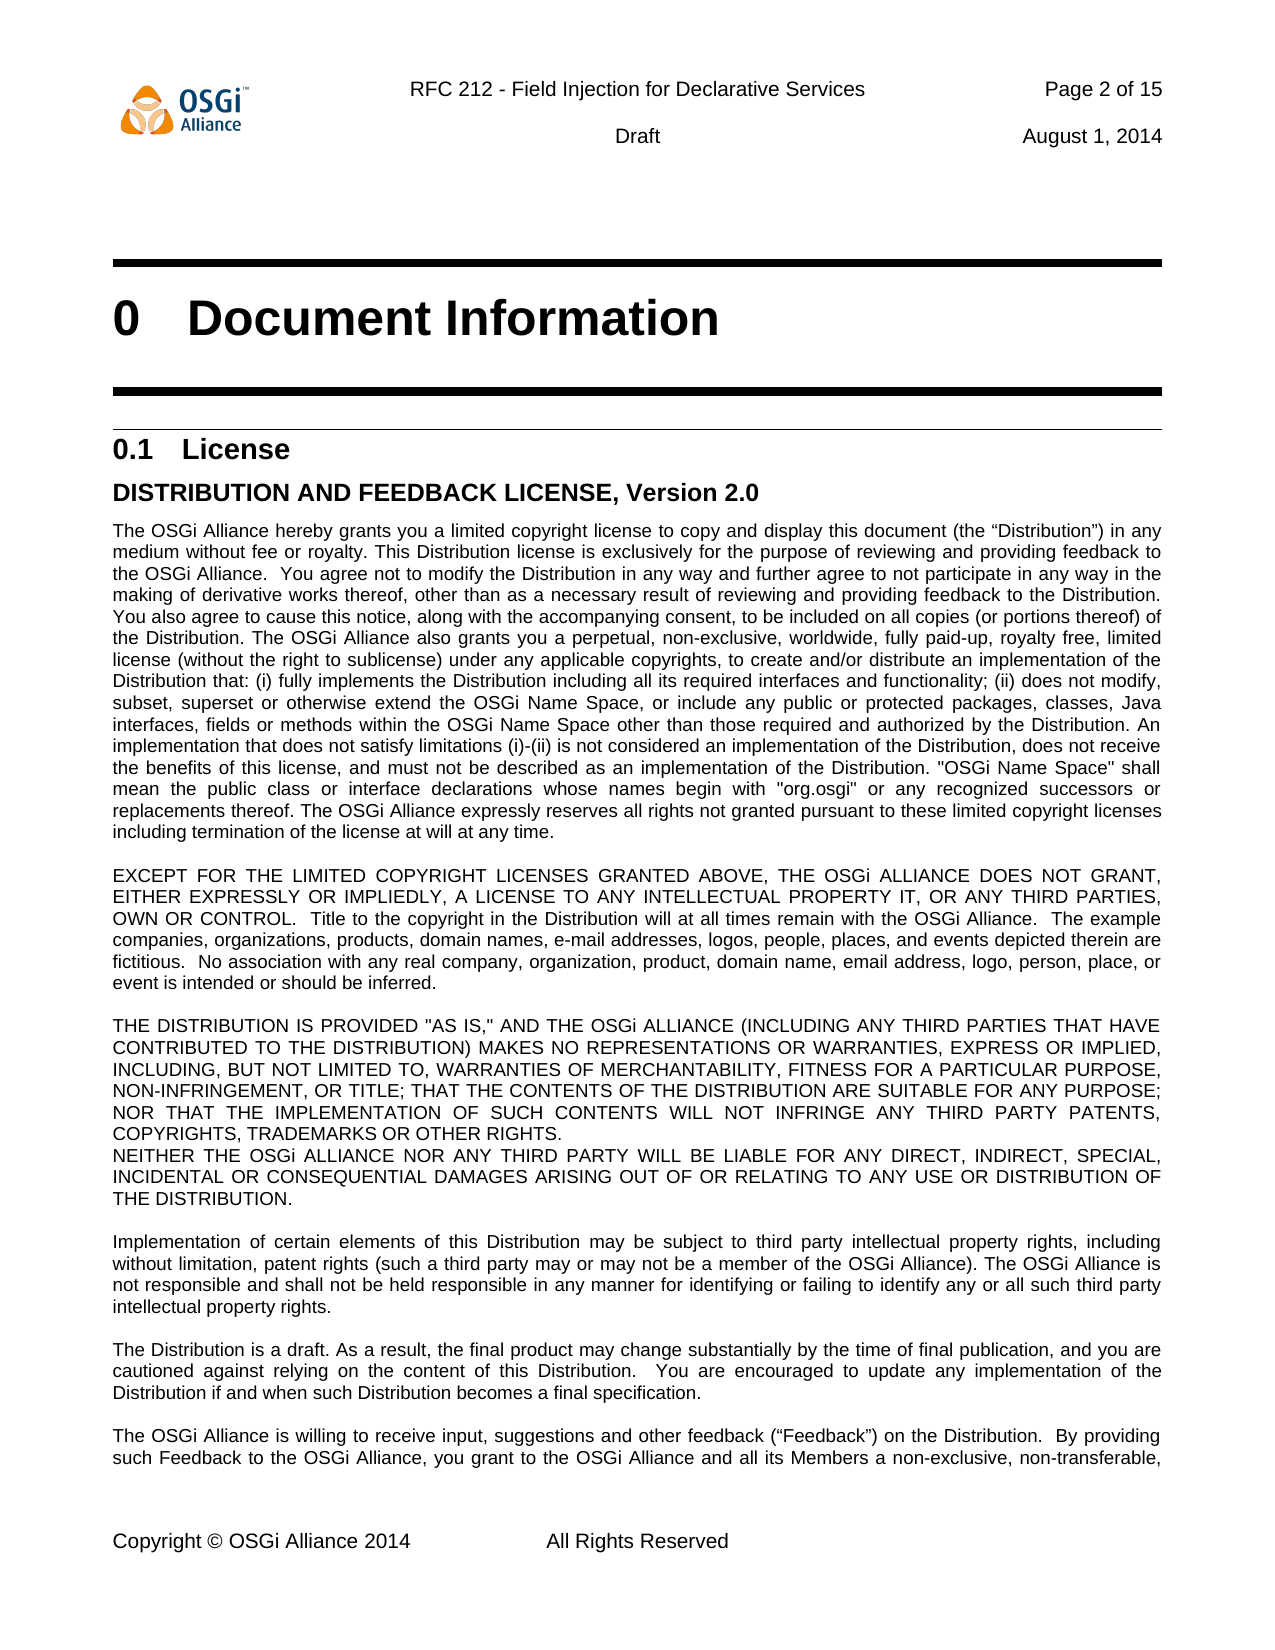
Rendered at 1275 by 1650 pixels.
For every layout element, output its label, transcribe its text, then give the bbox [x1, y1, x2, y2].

text EXCEPT FOR THE LIMITED COPYRIGHT LICENSES GRANTED ABOVE, THE OSGi ALLIANCE DOES NOT GRANT, EITHER EXPRESSLY OR IMPLIEDLY, A LICENSE TO ANY INTELLECTUAL PROPERTY IT, OR ANY THIRD PARTIES, OWN OR CONTROL. Title to the copyright in the Distribution will at all times remain with the OSGi Alliance. The example companies, organizations, products, domain names, e-mail addresses, logos, people, places, and events depicted therein are fictitious. No association with any real company, organization, product, domain name, email address, logo, person, place, or event is intended or should be inferred. [112, 864, 1162, 994]
subtitle License [112, 430, 1162, 466]
text The OSGi Alliance is willing to receive input, suggestions and other feedback (“Feedback”) on the Distribution. By providing such Feedback to the OSGi Alliance, you grant to the OSGi Alliance and all its Members a non-exclusive, non-transferable, [112, 1425, 1162, 1468]
text DISTRIBUTION AND FEEDBACK LICENSE, Version 2.0 [112, 478, 1162, 507]
text THE DISTRIBUTION IS PROVIDED "AS IS," AND THE OSGi ALLIANCE (INCLUDING ANY THIRD PARTIES THAT HAVE CONTRIBUTED TO THE DISTRIBUTION) MAKES NO REPRESENTATIONS OR WARRANTIES, EXPRESS OR IMPLIED, INCLUDING, BUT NOT LIMITED TO, WARRANTIES OF MERCHANTABILITY, FITNESS FOR A PARTICULAR PURPOSE, NON-INFRINGEMENT, OR TITLE; THAT THE CONTENTS OF THE DISTRIBUTION ARE SUITABLE FOR ANY PURPOSE; NOR THAT THE IMPLEMENTATION OF SUCH CONTENTS WILL NOT INFRINGE ANY THIRD PARTY PATENTS, COPYRIGHTS, TRADEMARKS OR OTHER RIGHTS. [112, 1015, 1162, 1145]
text Implementation of certain elements of this Distribution may be subject to third party intellectual property rights, including without limitation, patent rights (such a third party may or may not be a member of the OSGi Alliance). The OSGi Alliance is not responsible and shall not be held responsible in any manner for identifying or failing to identify any or all such third party intellectual property rights. [112, 1231, 1162, 1317]
subtitle Document Information [112, 260, 1162, 396]
picture [113, 78, 257, 142]
text The Distribution is a draft. As a result, the final product may change substantially by the time of final publication, and you are cautioned against relying on the content of this Distribution. You are encouraged to update any implementation of the Distribution if and when such Distribution becomes a final specification. [112, 1339, 1162, 1403]
text The OSGi Alliance hereby grants you a limited copyright license to copy and display this document (the “Distribution”) in any medium without fee or royalty. This Distribution license is exclusively for the purpose of reviewing and providing feedback to the OSGi Alliance. You agree not to modify the Distribution in any way and further agree to not participate in any way in the making of derivative works thereof, other than as a necessary result of reviewing and providing feedback to the Distribution. You also agree to cause this notice, along with the accompanying consent, to be included on all copies (or portions thereof) of the Distribution. The OSGi Alliance also grants you a perpetual, non-exclusive, worldwide, fully paid-up, royalty free, limited license (without the right to sublicense) under any applicable copyrights, to create and/or distribute an implementation of the Distribution that: (i) fully implements the Distribution including all its required interfaces and functionality; (ii) does not modify, subset, superset or otherwise extend the OSGi Name Space, or include any public or protected packages, classes, Java interfaces, fields or methods within the OSGi Name Space other than those required and authorized by the Distribution. An implementation that does not satisfy limitations (i)-(ii) is not considered an implementation of the Distribution, does not receive the benefits of this license, and must not be described as an implementation of the Distribution. "OSGi Name Space" shall mean the public class or interface declarations whose names begin with "org.osgi" or any recognized successors or replacements thereof. The OSGi Alliance expressly reserves all rights not granted pursuant to these limited copyright licenses including termination of the license at will at any time. [112, 519, 1162, 843]
text NEITHER THE OSGi ALLIANCE NOR ANY THIRD PARTY WILL BE LIABLE FOR ANY DIRECT, INDIRECT, SPECIAL, INCIDENTAL OR CONSEQUENTIAL DAMAGES ARISING OUT OF OR RELATING TO ANY USE OR DISTRIBUTION OF THE DISTRIBUTION. [112, 1145, 1162, 1209]
